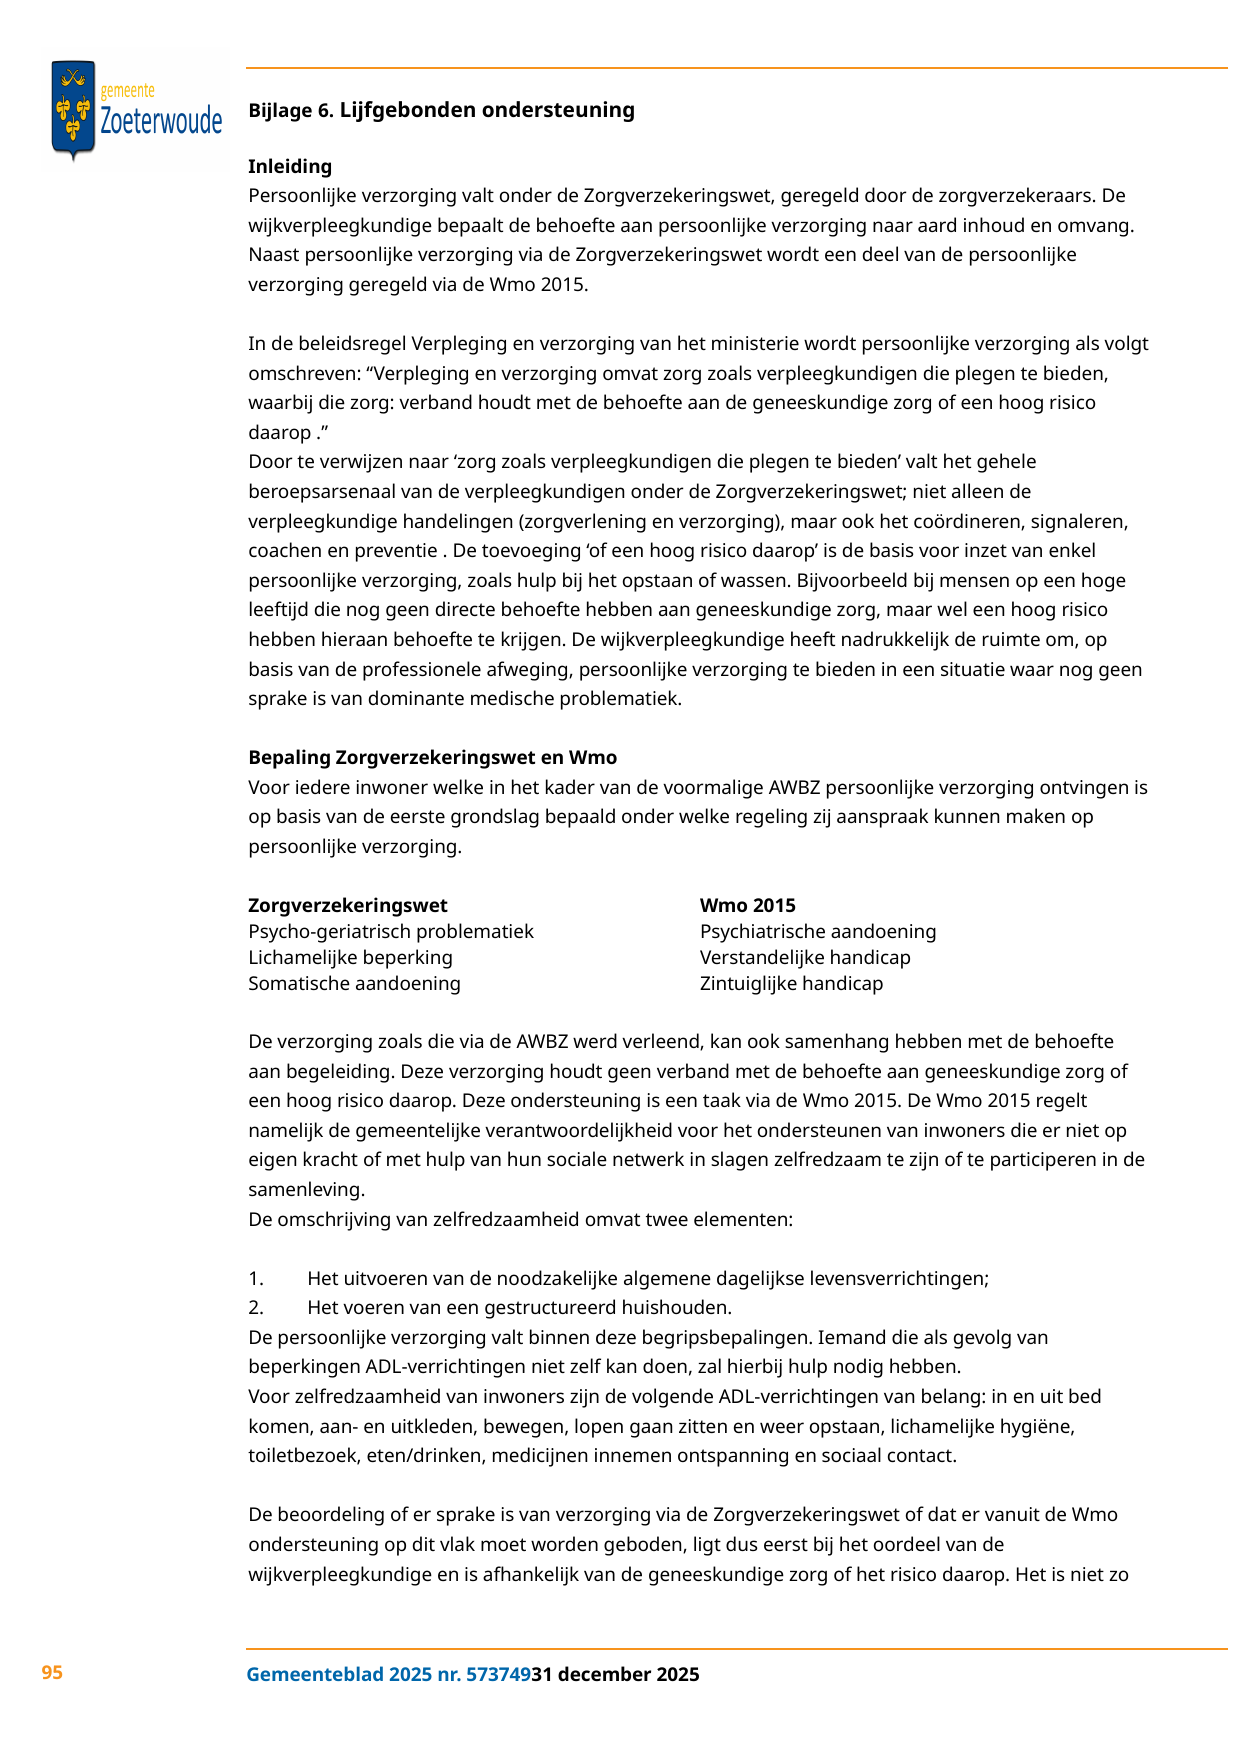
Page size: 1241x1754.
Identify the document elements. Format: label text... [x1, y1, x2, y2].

text Bijlage 6. Lijfgebonden ondersteuning [248, 95, 1152, 123]
table_cell Psycho-geriatrisch problematiek [248, 918, 700, 944]
text De persoonlijke verzorging valt binnen deze begripsbepalingen. Iemand die als gevolg van beperkingen ADL-verrichtingen niet zelf kan doen, zal hierbij hulp nodig hebben. [248, 1324, 1152, 1379]
table_cell Verstandelijke handicap [700, 944, 1152, 970]
text Door te verwijzen naar ‘zorg zoals verpleegkundigen die plegen te bieden’ valt het gehele beroepsarsenaal van de verpleegkundigen onder de Zorgverzekeringswet; niet alleen de verpleegkundige handelingen (zorgverlening en verzorging), maar ook het coördineren, signaleren, coachen en preventie . De toevoeging ‘of een hoog risico daarop’ is de basis voor inzet van enkel persoonlijke verzorging, zoals hulp bij het opstaan of wassen. Bijvoorbeeld bij mensen op een hoge leeftijd die nog geen directe behoefte hebben aan geneeskundige zorg, maar wel een hoog risico hebben hieraan behoefte te krijgen. De wijkverpleegkundige heeft nadrukkelijk de ruimte om, op basis van de professionele afweging, persoonlijke verzorging te bieden in een situatie waar nog geen sprake is van dominante medische problematiek. [248, 449, 1152, 711]
table_cell Lichamelijke beperking [248, 944, 700, 970]
table_header Wmo 2015 [700, 893, 1152, 918]
picture [41, 47, 231, 172]
text De verzorging zoals die via de AWBZ werd verleend, kan ook samenhang hebben met de behoefte aan begeleiding. Deze verzorging houdt geen verband met de behoefte aan geneeskundige zorg of een hoog risico daarop. Deze ondersteuning is een taak via de Wmo 2015. De Wmo 2015 regelt namelijk de gemeentelijke verantwoordelijkheid voor het ondersteunen van inwoners die er niet op eigen kracht of met hulp van hun sociale netwerk in slagen zelfredzaam te zijn of te participeren in de samenleving. [248, 1028, 1152, 1202]
text Inleiding [248, 153, 1152, 179]
text Persoonlijke verzorging valt onder de Zorgverzekeringswet, geregeld door de zorgverzekeraars. De wijkverpleegkundige bepaalt de behoefte aan persoonlijke verzorging naar aard inhoud en omvang. Naast persoonlijke verzorging via de Zorgverzekeringswet wordt een deel van de persoonlijke verzorging geregeld via de Wmo 2015. [248, 182, 1152, 297]
table_cell Psychiatrische aandoening [700, 918, 1152, 944]
text Voor zelfredzaamheid van inwoners zijn de volgende ADL-verrichtingen van belang: in en uit bed komen, aan- en uitkleden, bewegen, lopen gaan zitten en weer opstaan, lichamelijke hygiëne, toiletbezoek, eten/drinken, medicijnen innemen ontspanning en sociaal contact. [248, 1383, 1152, 1468]
text Bepaling Zorgverzekeringswet en Wmo [248, 744, 1152, 770]
list Het uitvoeren van de noodzakelijke algemene dagelijkse levensverrichtingen; [248, 1265, 1152, 1291]
table_cell Zintuiglijke handicap [700, 970, 1152, 996]
table_header Zorgverzekeringswet [248, 893, 700, 918]
text De beoordeling of er sprake is van verzorging via de Zorgverzekeringswet of dat er vanuit de Wmo ondersteuning op dit vlak moet worden geboden, ligt dus eerst bij het oordeel van de wijkverpleegkundige en is afhankelijk van de geneeskundige zorg of het risico daarop. Het is niet zo [248, 1502, 1152, 1587]
text In de beleidsregel Verpleging en verzorging van het ministerie wordt persoonlijke verzorging als volgt omschreven: “Verpleging en verzorging omvat zorg zoals verpleegkundigen die plegen te bieden, waarbij die zorg: verband houdt met de behoefte aan de geneeskundige zorg of een hoog risico daarop .” [248, 330, 1152, 445]
table_cell Somatische aandoening [248, 970, 700, 996]
text Voor iedere inwoner welke in het kader van de voormalige AWBZ persoonlijke verzorging ontvingen is op basis van de eerste grondslag bepaald onder welke regeling zij aanspraak kunnen maken op persoonlijke verzorging. [248, 774, 1152, 859]
text De omschrijving van zelfredzaamheid omvat twee elementen: [248, 1206, 1152, 1232]
list Het voeren van een gestructureerd huishouden. [248, 1294, 1152, 1320]
